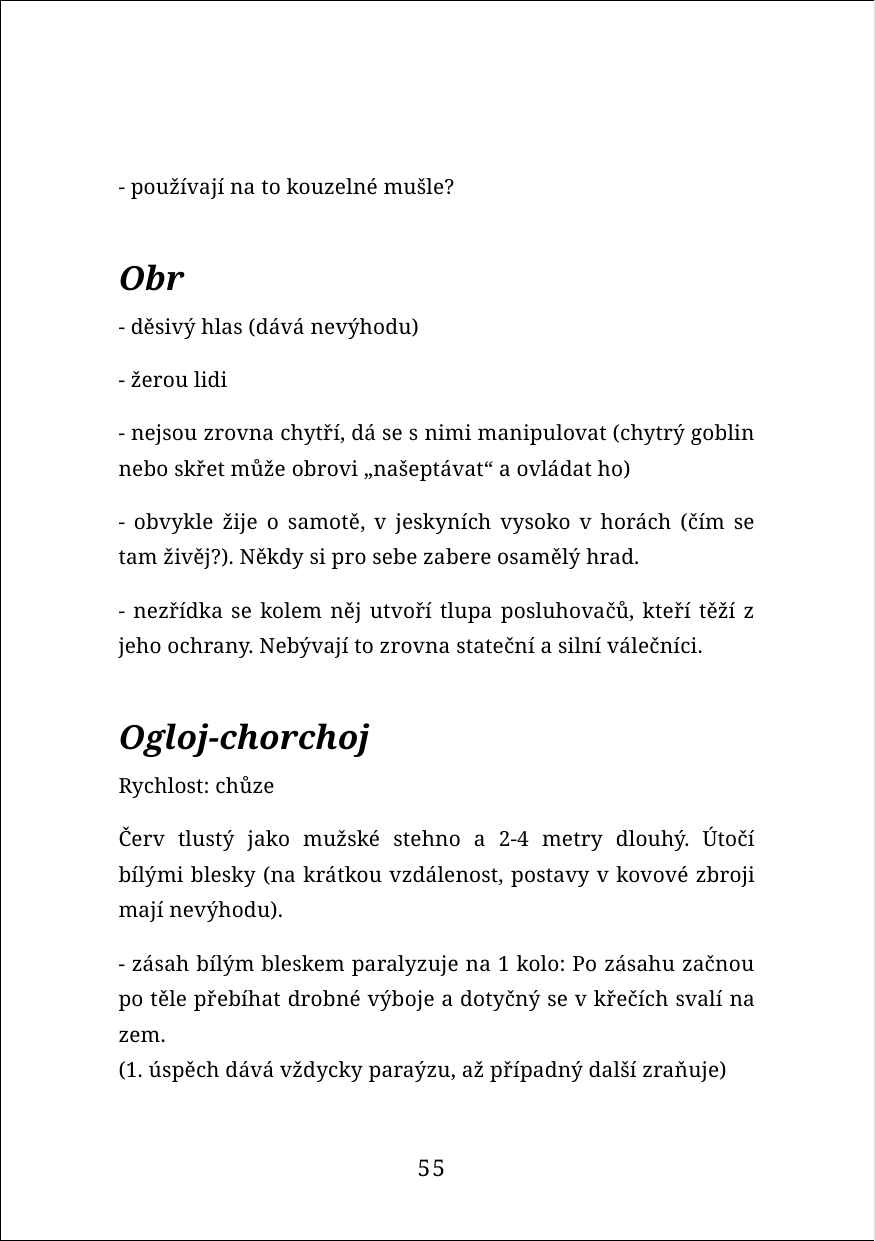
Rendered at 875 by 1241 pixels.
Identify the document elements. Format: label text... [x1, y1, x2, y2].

text - nezřídka se kolem něj utvoří tlupa posluhovačů, kteří těží z jeho ochrany. Nebývají to zrovna stateční a silní válečníci. [118, 596, 756, 660]
subtitle Obr [118, 254, 756, 300]
text Rychlost: chůze [118, 771, 756, 800]
text - děsivý hlas (dává nevýhodu) [118, 312, 756, 340]
text - zásah bílým bleskem paralyzuje na 1 kolo: Po zásahu začnou po těle přebíhat drobné výboje a dotyčný se v křečích svalí na zem. (1. úspěch dává vždycky paraýzu, až případný další zraňuje) [118, 949, 756, 1084]
text - žerou lidi [118, 365, 756, 393]
text Červ tlustý jako mužské stehno a 2-4 metry dlouhý. Útočí bílými blesky (na krátkou vzdálenost, postavy v kovové zbroji mají nevýhodu). [118, 824, 756, 924]
text - nejsou zrovna chytří, dá se s nimi manipulovat (chytrý goblin nebo skřet může obrovi „našeptávat“ a ovládat ho) [118, 418, 756, 482]
text - obvykle žije o samotě, v jeskyních vysoko v horách (čím se tam živěj?). Někdy si pro sebe zabere osamělý hrad. [118, 507, 756, 571]
text - používají na to kouzelné mušle? [118, 172, 756, 200]
subtitle Ogloj-chorchoj [118, 714, 756, 759]
